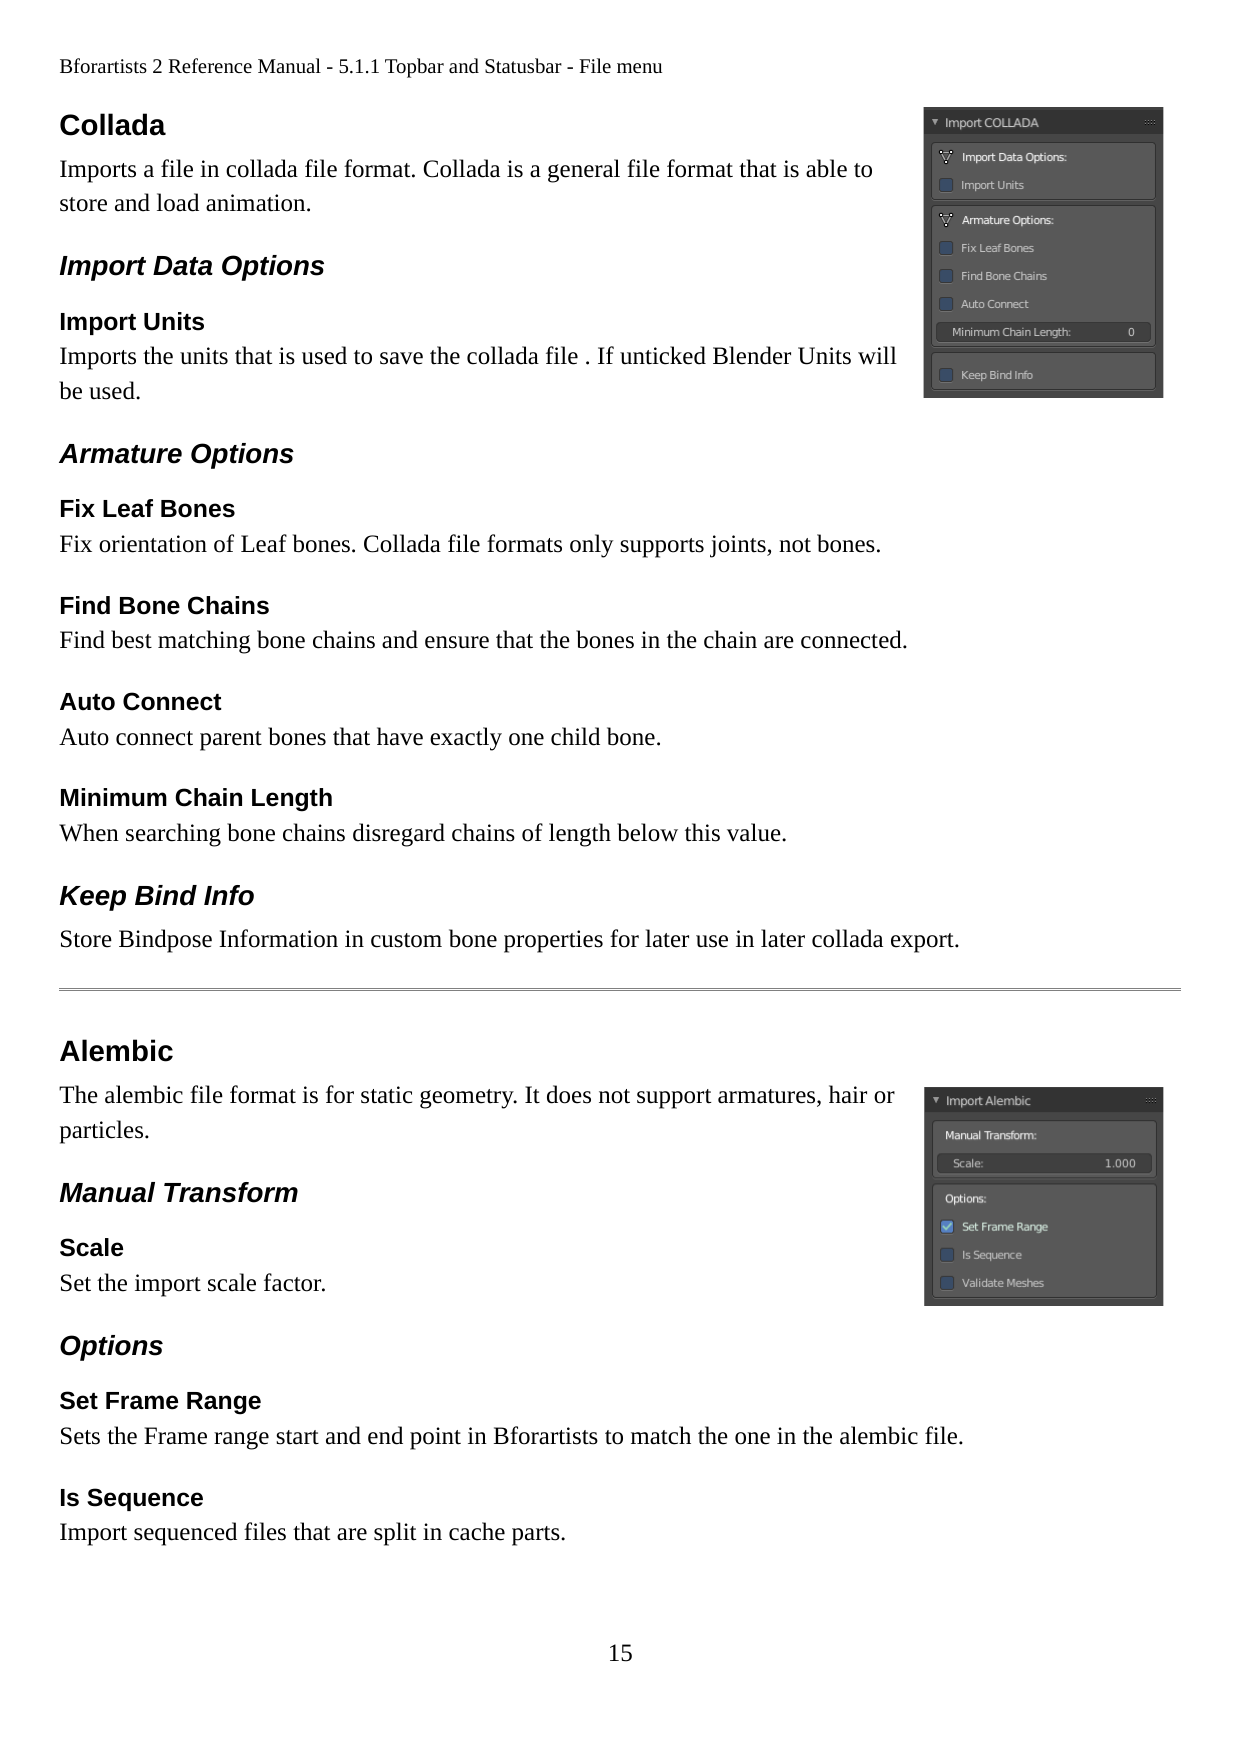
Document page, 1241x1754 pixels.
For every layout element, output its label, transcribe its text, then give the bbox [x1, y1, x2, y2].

subtitle Armature Options [59, 437, 1181, 469]
text The alembic file format is for static geometry. It does not support armatures, hair or particles. [59, 1080, 1181, 1143]
subtitle [1164, 1233, 1181, 1262]
text Fix orientation of Leaf bones. Collada file formats only supports joints, not bones. [59, 529, 1181, 558]
subtitle Import Units [59, 307, 923, 335]
text When searching bone chains disregard chains of length below this value. [59, 818, 1181, 847]
subtitle [1164, 107, 1181, 141]
subtitle Collada [59, 107, 923, 141]
subtitle Fix Leaf Bones [59, 494, 1181, 523]
subtitle Import Data Options [59, 250, 923, 282]
subtitle Set Frame Range [59, 1386, 1181, 1415]
subtitle Minimum Chain Length [59, 783, 1181, 812]
subtitle Manual Transform [59, 1176, 924, 1208]
picture [924, 1087, 1164, 1306]
text Imports the units that is used to save the collada file . If unticked Blender Units will be used. [59, 341, 1181, 405]
subtitle Alembic [59, 1034, 1181, 1068]
text Imports a file in collada file format. Collada is a general file format that is able to store and load animation. [59, 154, 923, 217]
text Sets the Frame range start and end point in Bforartists to match the one in the alembic file. [59, 1421, 1181, 1450]
subtitle [1164, 1176, 1181, 1208]
subtitle Find Bone Chains [59, 591, 1181, 619]
text Set the import scale factor. [59, 1268, 924, 1297]
subtitle Keep Bind Info [59, 880, 1181, 912]
text Store Bindpose Information in custom bone properties for later use in later collada export. [59, 924, 1181, 953]
text Find best matching bone chains and ensure that the bones in the chain are connected. [59, 626, 1181, 654]
subtitle Scale [59, 1233, 924, 1262]
subtitle Auto Connect [59, 687, 1181, 716]
subtitle Is Sequence [59, 1483, 1181, 1511]
picture [923, 107, 1164, 398]
subtitle [1164, 250, 1181, 282]
text Import sequenced files that are split in cache parts. [59, 1517, 1181, 1546]
text Auto connect parent bones that have exactly one child bone. [59, 722, 1181, 751]
subtitle Options [59, 1329, 1181, 1361]
subtitle [1164, 307, 1181, 335]
